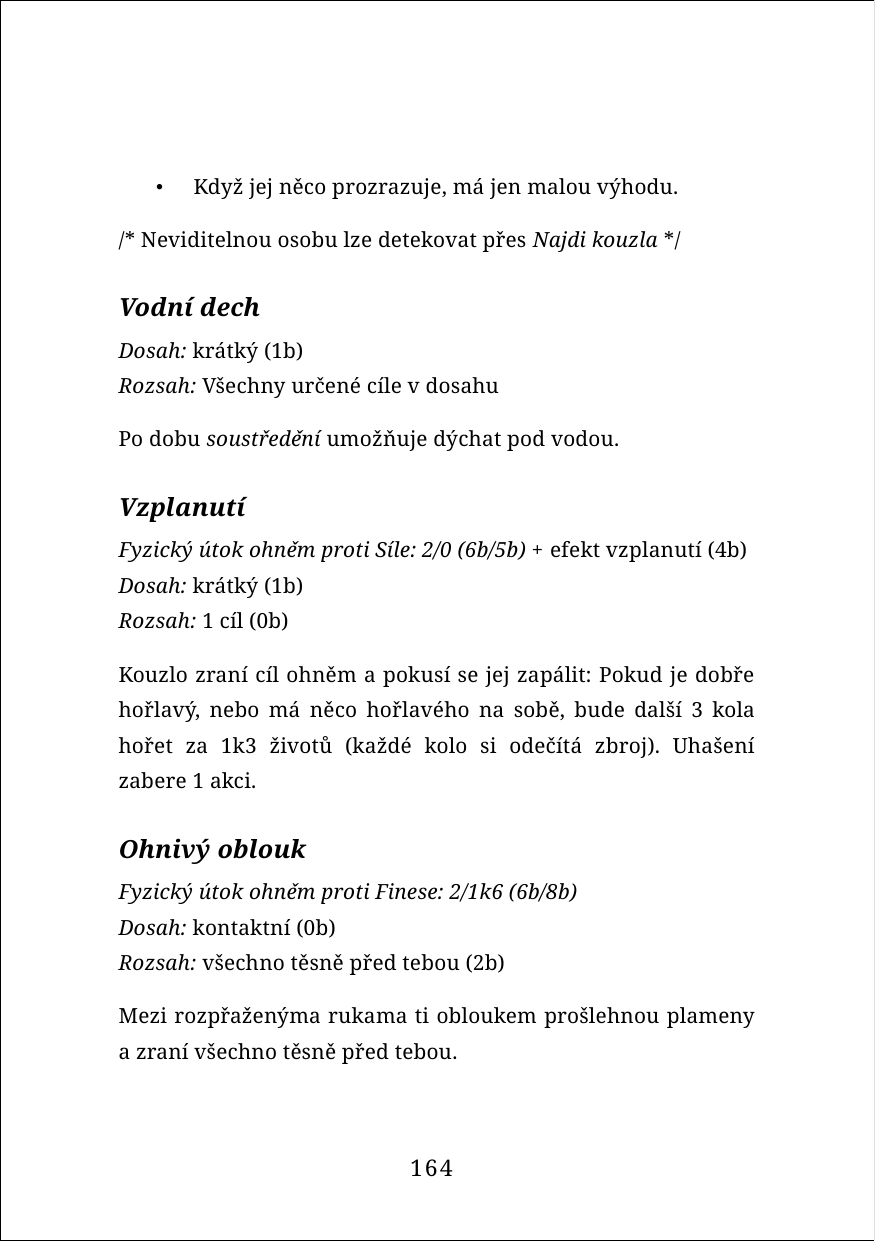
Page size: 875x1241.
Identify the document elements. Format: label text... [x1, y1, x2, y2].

subtitle Vzplanutí [118, 489, 756, 524]
subtitle Vodní dech [118, 290, 756, 324]
subtitle Ohnivý oblouk [118, 831, 756, 865]
text Dosah: krátký (1b) Rozsah: Všechny určené cíle v dosahu [118, 336, 756, 400]
list Když jej něco prozrazuje, má jen malou výhodu. [156, 172, 756, 200]
text Mezi rozpřaženýma rukama ti obloukem prošlehnou plameny a zraní všechno těsně před tebou. [118, 1001, 756, 1065]
text Po dobu soustředění umožňuje dýchat pod vodou. [118, 424, 756, 453]
text Fyzický útok ohněm proti Finese: 2/1k6 (6b/8b) Dosah: kontaktní (0b) Rozsah: všechno těsně před tebou (2b) [118, 877, 756, 977]
text Kouzlo zraní cíl ohněm a pokusí se jej zapálit: Pokud je dobře hořlavý, nebo má něco hořlavého na sobě, bude další 3 kola hořet za 1k3 životů (každé kolo si odečítá zbroj). Uhašení zabere 1 akci. [118, 660, 756, 795]
text /* Neviditelnou osobu lze detekovat přes Najdi kouzla */ [118, 225, 756, 253]
text Fyzický útok ohněm proti Síle: 2/0 (6b/5b) + efekt vzplanutí (4b) Dosah: krátký (1b) Rozsah: 1 cíl (0b) [118, 535, 756, 635]
